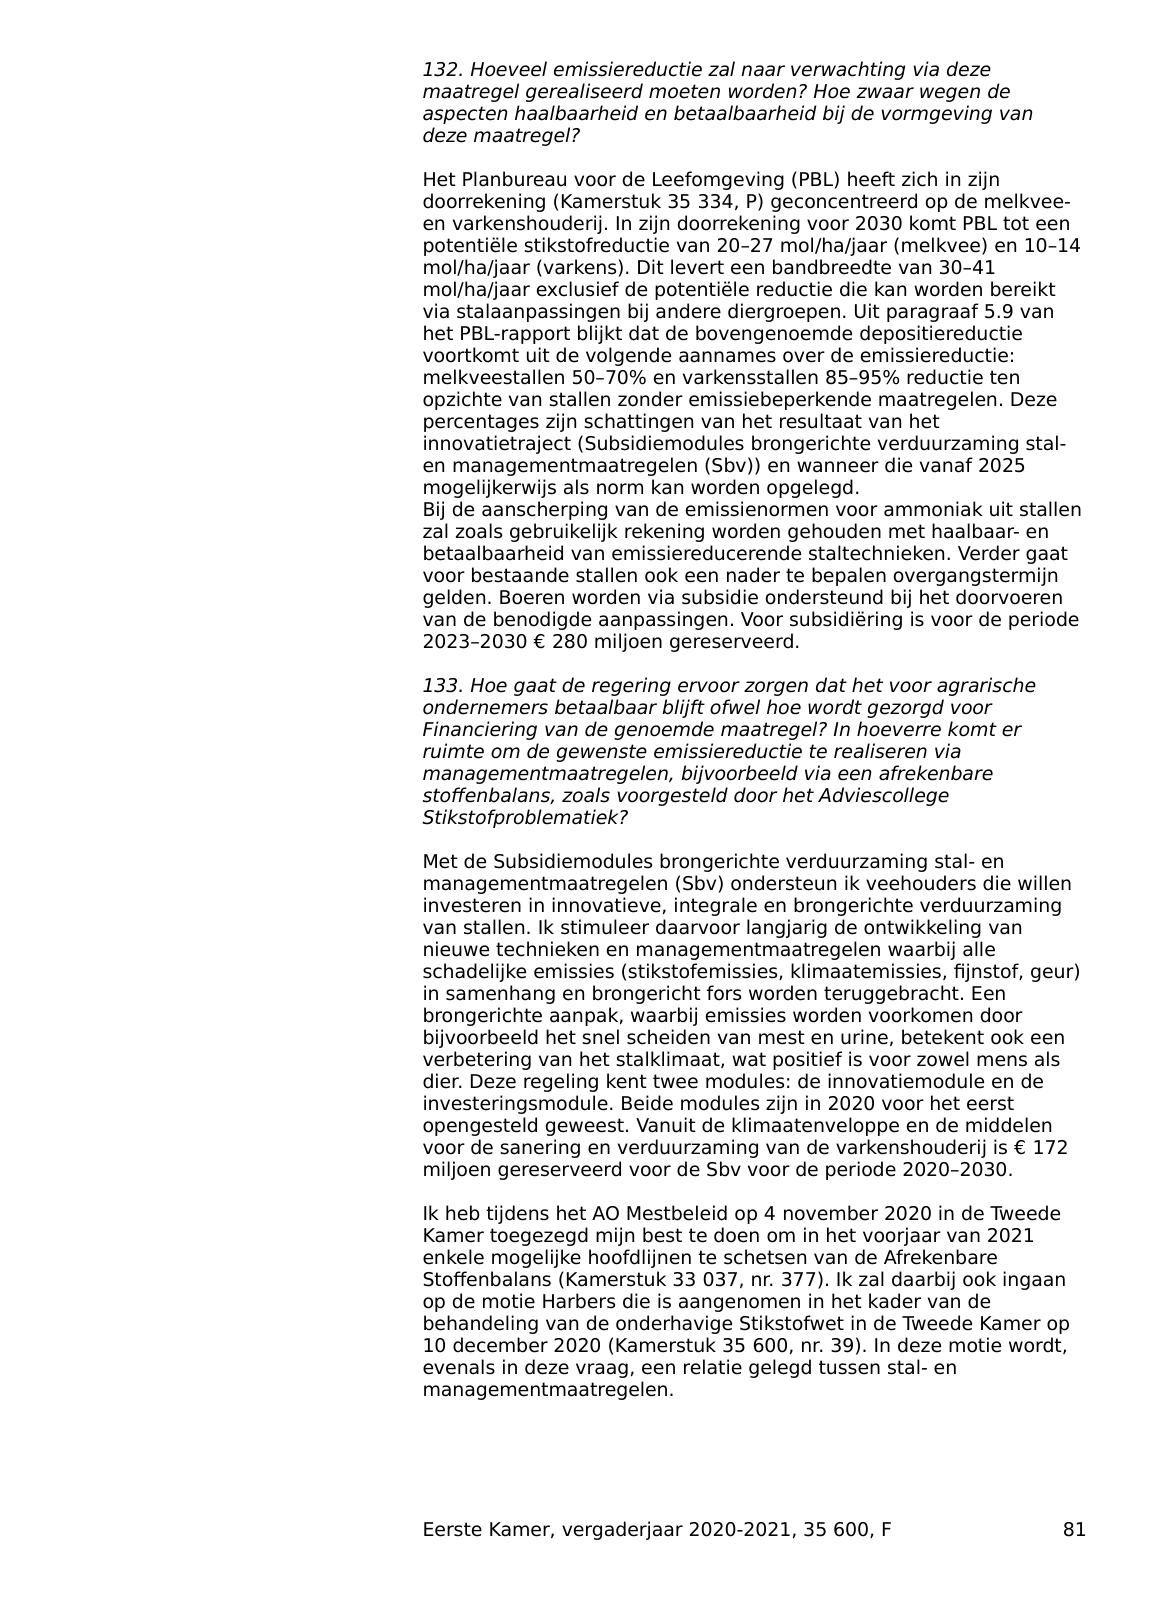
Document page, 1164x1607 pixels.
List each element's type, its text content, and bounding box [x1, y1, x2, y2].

text Bij de aanscherping van de emissienormen voor ammoniak uit stallen zal zoals gebruikelijk rekening worden gehouden met haalbaar- en betaalbaarheid van emissiereducerende staltechnieken. Verder gaat voor bestaande stallen ook een nader te bepalen overgangstermijn gelden. Boeren worden via subsidie ondersteund bij het doorvoeren van de benodigde aanpassingen. Voor subsidiëring is voor de periode 2023–2030 € 280 miljoen gereserveerd. [422, 499, 1087, 653]
text 133. Hoe gaat de regering ervoor zorgen dat het voor agrarische ondernemers betaalbaar blijft ofwel hoe wordt gezorgd voor Financiering van de genoemde maatregel? In hoeverre komt er ruimte om de gewenste emissiereductie te realiseren via managementmaatregelen, bijvoorbeeld via een afrekenbare stoffenbalans, zoals voorgesteld door het Adviescollege Stikstofproblematiek? [422, 675, 1087, 829]
text Ik heb tijdens het AO Mestbeleid op 4 november 2020 in de Tweede Kamer toegezegd mijn best te doen om in het voorjaar van 2021 enkele mogelijke hoofdlijnen te schetsen van de Afrekenbare Stoffenbalans (Kamerstuk 33 037, nr. 377). Ik zal daarbij ook ingaan op de motie Harbers die is aangenomen in het kader van de behandeling van de onderhavige Stikstofwet in de Tweede Kamer op 10 december 2020 (Kamerstuk 35 600, nr. 39). In deze motie wordt, evenals in deze vraag, een relatie gelegd tussen stal- en managementmaatregelen. [422, 1203, 1087, 1401]
text 132. Hoeveel emissiereductie zal naar verwachting via deze maatregel gerealiseerd moeten worden? Hoe zwaar wegen de aspecten haalbaarheid en betaalbaarheid bij de vormgeving van deze maatregel? [422, 59, 1087, 147]
text Met de Subsidiemodules brongerichte verduurzaming stal- en managementmaatregelen (Sbv) ondersteun ik veehouders die willen investeren in innovatieve, integrale en brongerichte verduurzaming van stallen. Ik stimuleer daarvoor langjarig de ontwikkeling van nieuwe technieken en managementmaatregelen waarbij alle schadelijke emissies (stikstofemissies, klimaatemissies, fijnstof, geur) in samenhang en brongericht fors worden teruggebracht. Een brongerichte aanpak, waarbij emissies worden voorkomen door bijvoorbeeld het snel scheiden van mest en urine, betekent ook een verbetering van het stalklimaat, wat positief is voor zowel mens als dier. Deze regeling kent twee modules: de innovatiemodule en de investeringsmodule. Beide modules zijn in 2020 voor het eerst opengesteld geweest. Vanuit de klimaatenveloppe en de middelen voor de sanering en verduurzaming van de varkenshouderij is € 172 miljoen gereserveerd voor de Sbv voor de periode 2020–2030. [422, 851, 1087, 1181]
text Het Planbureau voor de Leefomgeving (PBL) heeft zich in zijn doorrekening (Kamerstuk 35 334, P) geconcentreerd op de melkvee- en varkenshouderij. In zijn doorrekening voor 2030 komt PBL tot een potentiële stikstofreductie van 20–27 mol/ha/jaar (melkvee) en 10–14 mol/ha/jaar (varkens). Dit levert een bandbreedte van 30–41 mol/ha/jaar exclusief de potentiële reductie die kan worden bereikt via stalaanpassingen bij andere diergroepen. Uit paragraaf 5.9 van het PBL-rapport blijkt dat de bovengenoemde depositiereductie voortkomt uit de volgende aannames over de emissiereductie: melkveestallen 50–70% en varkensstallen 85–95% reductie ten opzichte van stallen zonder emissiebeperkende maatregelen. Deze percentages zijn schattingen van het resultaat van het innovatietraject (Subsidiemodules brongerichte verduurzaming stal- en managementmaatregelen (Sbv)) en wanneer die vanaf 2025 mogelijkerwijs als norm kan worden opgelegd. [422, 169, 1087, 499]
